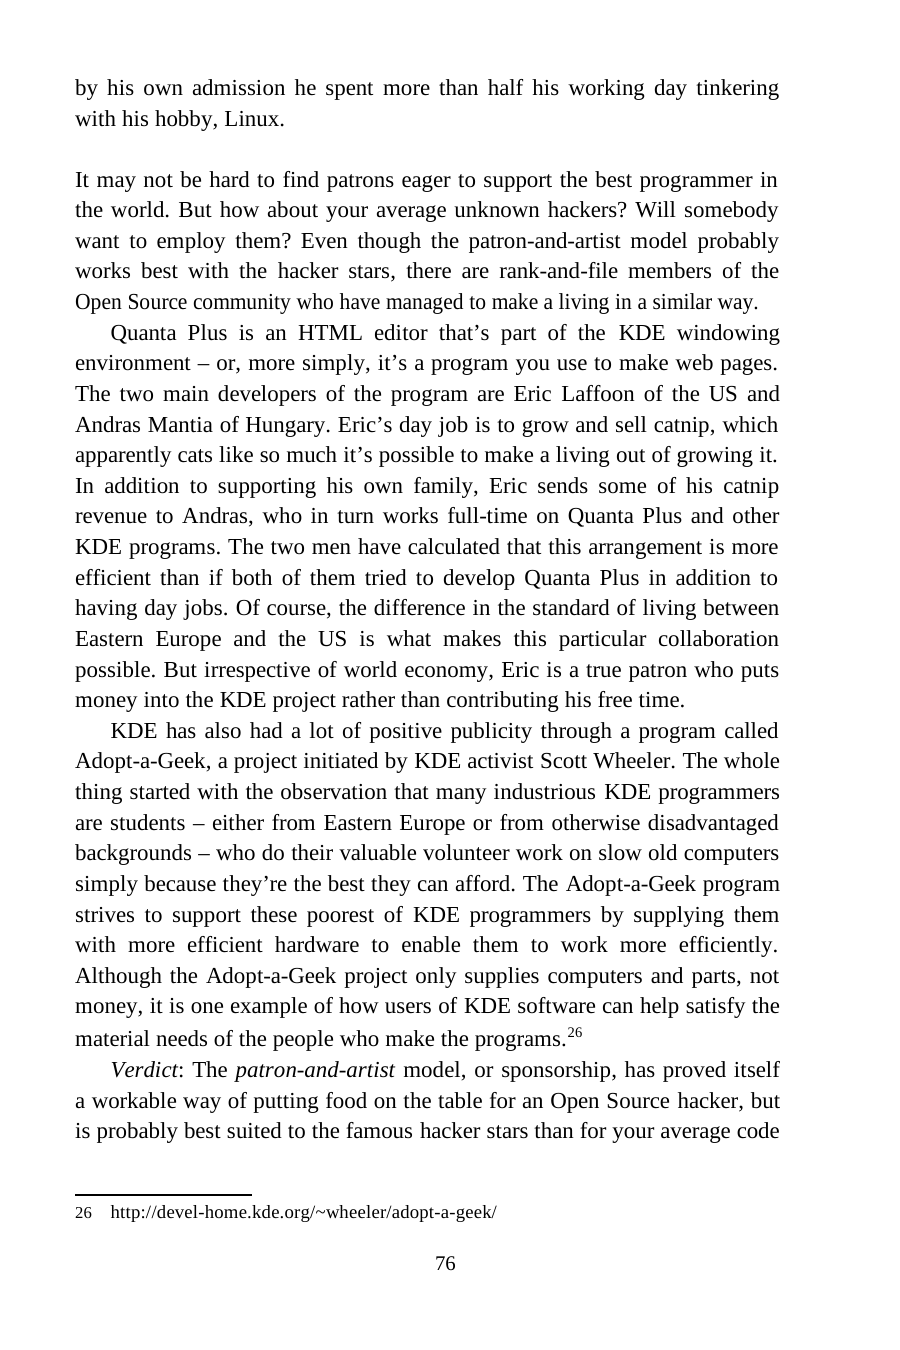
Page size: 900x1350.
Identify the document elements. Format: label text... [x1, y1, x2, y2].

text Quanta Plus is an HTML editor that’s part of the KDE windowing environment – or, more simply, it’s a program you use to make web pages. The two main developers of the program are Eric Laffoon of the US and Andras Mantia of Hungary. Eric’s day job is to grow and sell catnip, which apparently cats like so much it’s possible to make a living out of growing it. In addition to supporting his own family, Eric sends some of his catnip revenue to Andras, who in turn works full-time on Quanta Plus and other KDE programs. The two men have calculated that this arrangement is more efficient than if both of them tried to develop Quanta Plus in addition to having day jobs. Of course, the difference in the standard of living between Eastern Europe and the US is what makes this particular collaboration possible. But irrespective of world economy, Eric is a true patron who puts money into the KDE project rather than contributing his free time. [75, 320, 780, 713]
text Verdict: The patron-and-artist model, or sponsorship, has proved itself a workable way of putting food on the table for an Open Source hacker, but is probably best suited to the famous hacker stars than for your average code [75, 1057, 780, 1144]
text http://devel-home.kde.org/~wheeler/adopt-a-geek/ [75, 1201, 780, 1222]
text by his own admission he spent more than half his working day tinkering with his hobby, Linux. [75, 75, 780, 131]
text KDE has also had a lot of positive publicity through a program called Adopt-a-Geek, a project initiated by KDE activist Scott Wheeler. The whole thing started with the observation that many industrious KDE programmers are students – either from Eastern Europe or from otherwise disadvantaged backgrounds – who do their valuable volunteer work on slow old computers simply because they’re the best they can afford. The Adopt-a-Geek program strives to support these poorest of KDE programmers by supplying them with more efficient hardware to enable them to work more efficiently. Although the Adopt-a-Geek project only supplies computers and parts, not money, it is one example of how users of KDE software can help satisfy the material needs of the people who make the programs. [75, 718, 780, 1052]
text It may not be hard to find patrons eager to support the best programmer in the world. But how about your average unknown hackers? Will somebody want to employ them? Even though the patron-and-artist model probably works best with the hacker stars, there are rank-and-file members of the Open Source community who have managed to make a living in a similar way. [75, 167, 780, 314]
